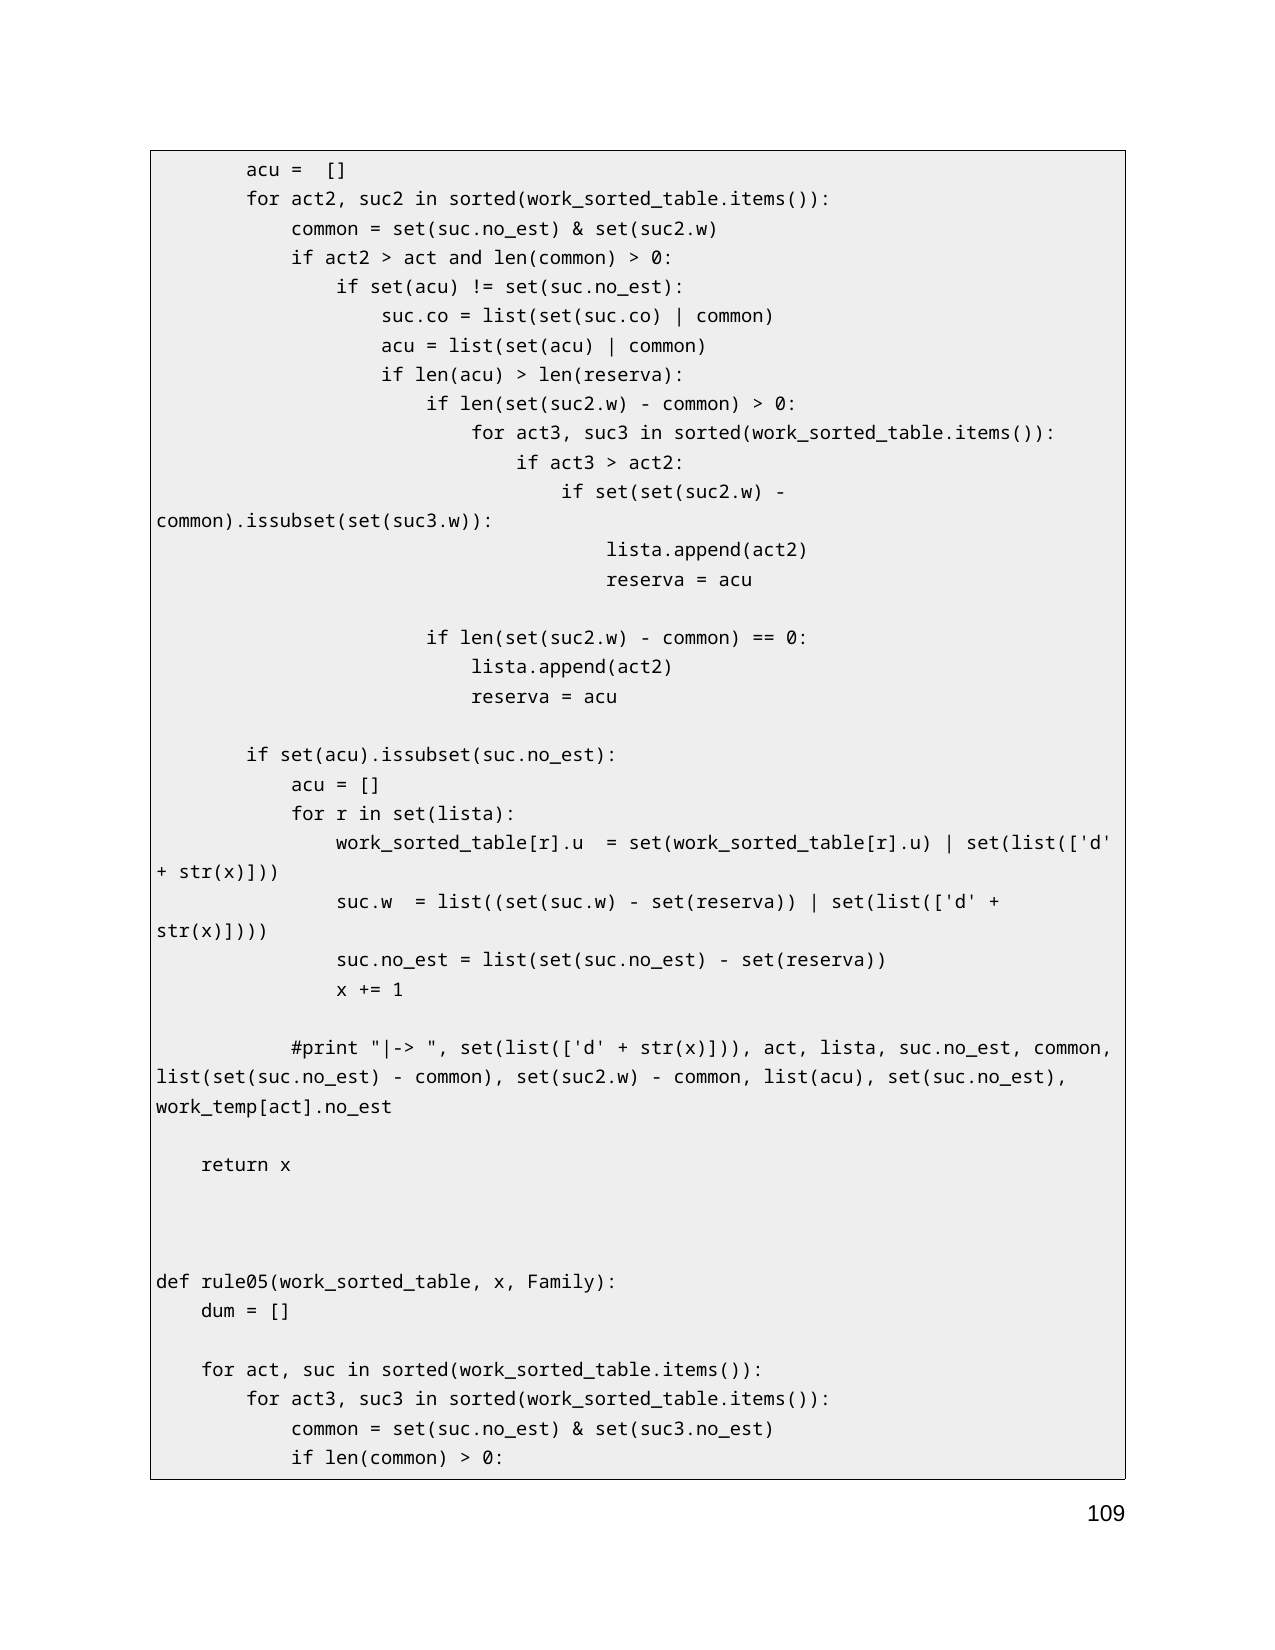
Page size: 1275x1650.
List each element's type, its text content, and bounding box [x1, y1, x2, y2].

table_header acu = [] for act2, suc2 in sorted(work_sorted_table.items()): common = set(suc.no_est) & set(suc2.w) if act2 > act and len(common) > 0: if set(acu) != set(suc.no_est): suc.co = list(set(suc.co) | common) acu = list(set(acu) | common) if len(acu) > len(reserva): if len(set(suc2.w) - common) > 0: for act3, suc3 in sorted(work_sorted_table.items()): if act3 > act2: if set(set(suc2.w) - common).issubset(set(suc3.w)): lista.append(act2) reserva = acu if len(set(suc2.w) - common) == 0: lista.append(act2) reserva = acu if set(acu).issubset(suc.no_est): acu = [] for r in set(lista): work_sorted_table[r].u = set(work_sorted_table[r].u) | set(list(['d' + str(x)])) suc.w = list((set(suc.w) - set(reserva)) | set(list(['d' + str(x)]))) suc.no_est = list(set(suc.no_est) - set(reserva)) x += 1 #print "|-> ", set(list(['d' + str(x)])), act, lista, suc.no_est, common, list(set(suc.no_est) - common), set(suc2.w) - common, list(acu), set(suc.no_est), work_temp[act].no_est return x def rule05(work_sorted_table, x, Family): dum = [] for act, suc in sorted(work_sorted_table.items()): for act3, suc3 in sorted(work_sorted_table.items()): common = set(suc.no_est) & set(suc3.no_est) if len(common) > 0: [151, 151, 1125, 1479]
